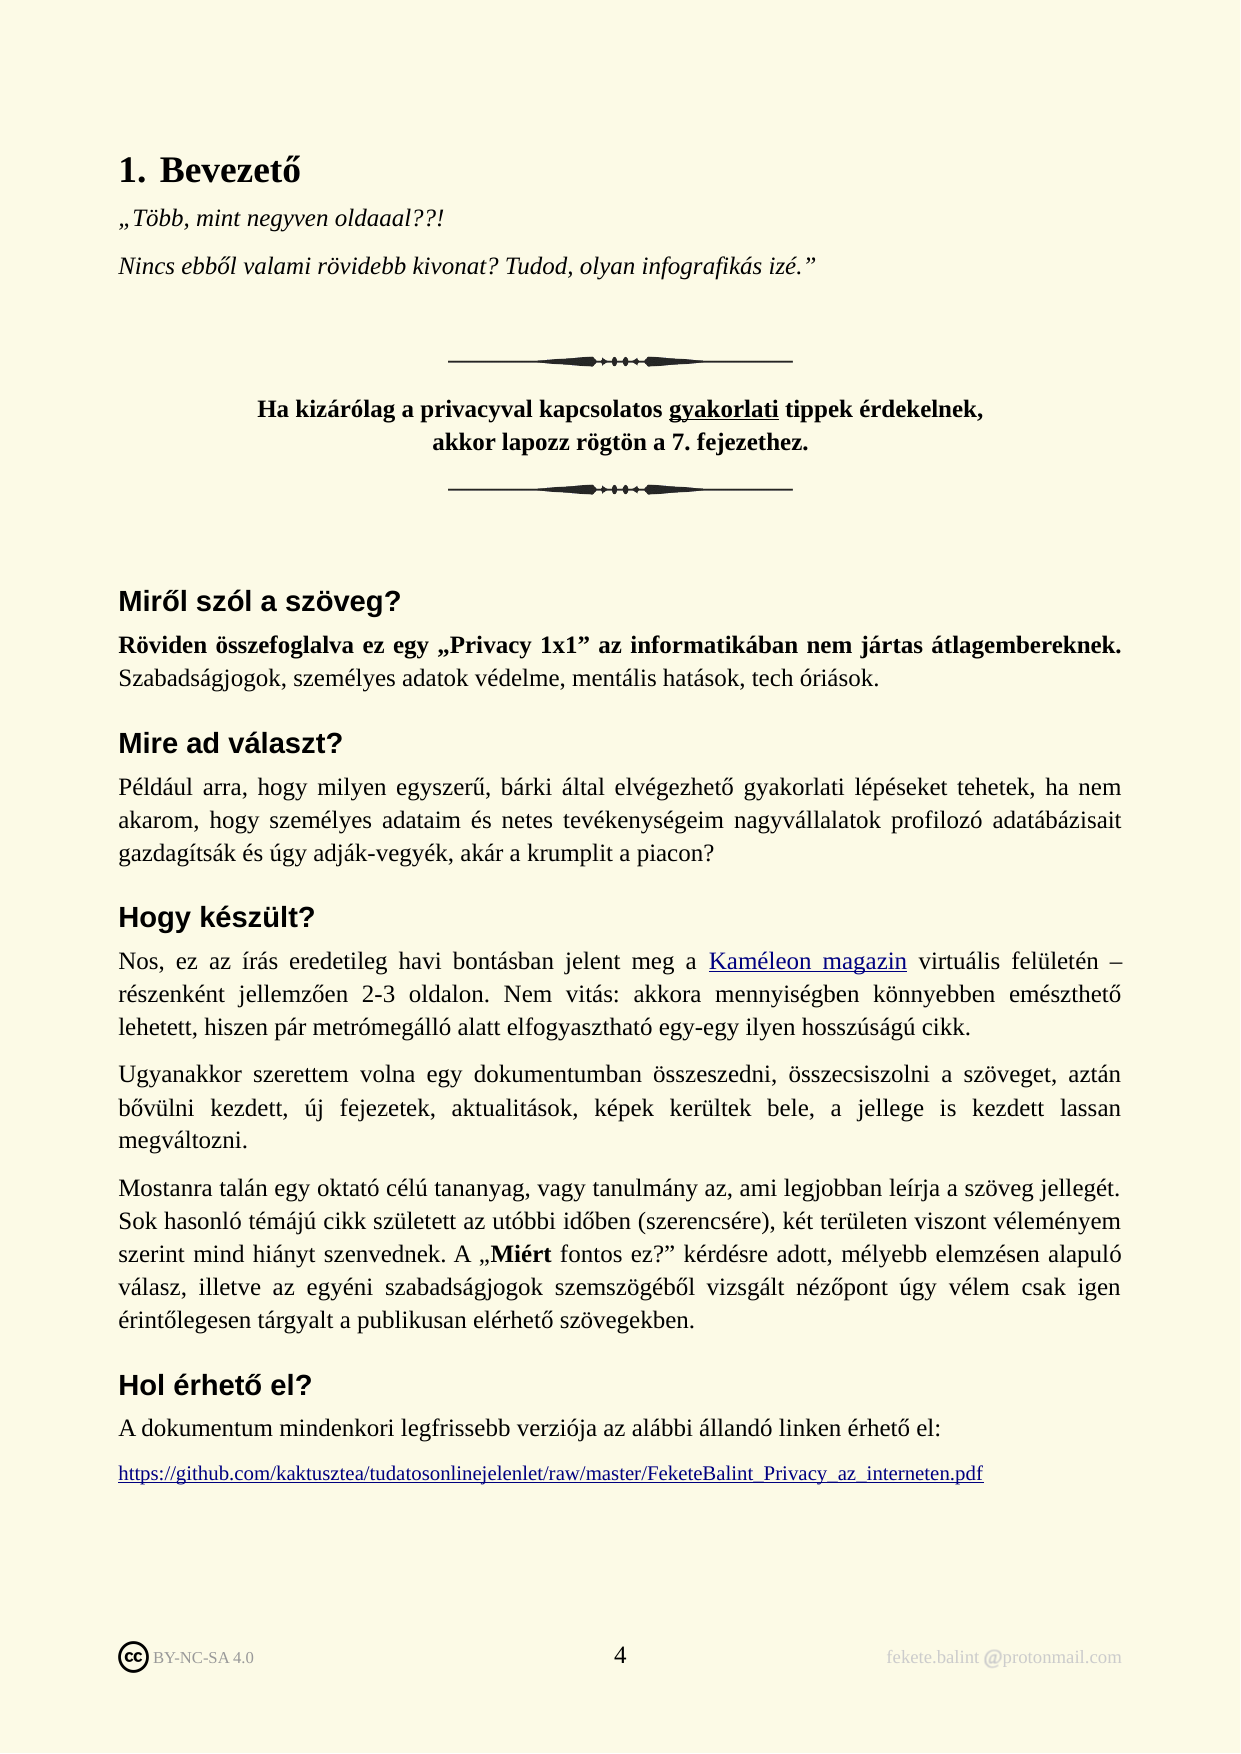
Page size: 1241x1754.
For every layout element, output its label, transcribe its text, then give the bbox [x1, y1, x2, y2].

text Ha kizárólag a privacyval kapcsolatos gyakorlati tippek érdekelnek, akkor lapozz rögtön a 7. fejezethez. [118, 394, 1122, 456]
text https://github.com/kaktusztea/tudatosonlinejelenlet/raw/master/FeketeBalint_Privacy_az_interneten.pdf [118, 1461, 1122, 1485]
subtitle Miről szól a szöveg? [118, 584, 1122, 618]
text Ugyanakkor szerettem volna egy dokumentumban összeszedni, összecsiszolni a szöveget, aztán bővülni kezdett, új fejezetek, aktualitások, képek kerültek bele, a jellege is kezdett lassan megváltozni. [118, 1059, 1122, 1154]
text Nos, ez az írás eredetileg havi bontásban jelent meg a Kaméleon magazin virtuális felületén – részenként jellemzően 2-3 oldalon. Nem vitás: akkora mennyiségben könnyebben emészthető lehetett, hiszen pár metrómegálló alatt elfogyasztható egy-egy ilyen hosszúságú cikk. [118, 946, 1122, 1041]
picture [118, 1641, 149, 1673]
picture [982, 1648, 1003, 1669]
text A dokumentum mindenkori legfrissebb verziója az alábbi állandó linken érhető el: [118, 1413, 1122, 1442]
text Röviden összefoglalva ez egy „Privacy 1x1” az informatikában nem jártas átlagembereknek. Szabadságjogok, személyes adatok védelme, mentális hatások, tech óriások. [118, 630, 1122, 692]
text Nincs ebből valami rövidebb kivonat? Tudod, olyan infografikás izé.” [118, 251, 1122, 280]
text Például arra, hogy milyen egyszerű, bárki által elvégezhető gyakorlati lépéseket tehetek, ha nem akarom, hogy személyes adataim és netes tevékenységeim nagyvállalatok profilozó adatábázisait gazdagítsák és úgy adják-vegyék, akár a krumplit a piacon? [118, 772, 1122, 866]
text „Több, mint negyven oldaaal??! [118, 203, 1122, 232]
subtitle Hogy készült? [118, 900, 1122, 933]
picture [446, 481, 795, 497]
subtitle Bevezető [118, 148, 1122, 191]
text Mostanra talán egy oktató célú tananyag, vagy tanulmány az, ami legjobban leírja a szöveg jellegét. Sok hasonló témájú cikk született az utóbbi időben (szerencsére), két területen viszont véleményem szerint mind hiányt szenvednek. A „Miért fontos ez?” kérdésre adott, mélyebb elemzésen alapuló válasz, illetve az egyéni szabadságjogok szemszögéből vizsgált nézőpont úgy vélem csak igen érintőlegesen tárgyalt a publikusan elérhető szövegekben. [118, 1173, 1122, 1334]
subtitle Hol érhető el? [118, 1367, 1122, 1401]
picture [446, 353, 795, 369]
subtitle Mire ad választ? [118, 726, 1122, 759]
